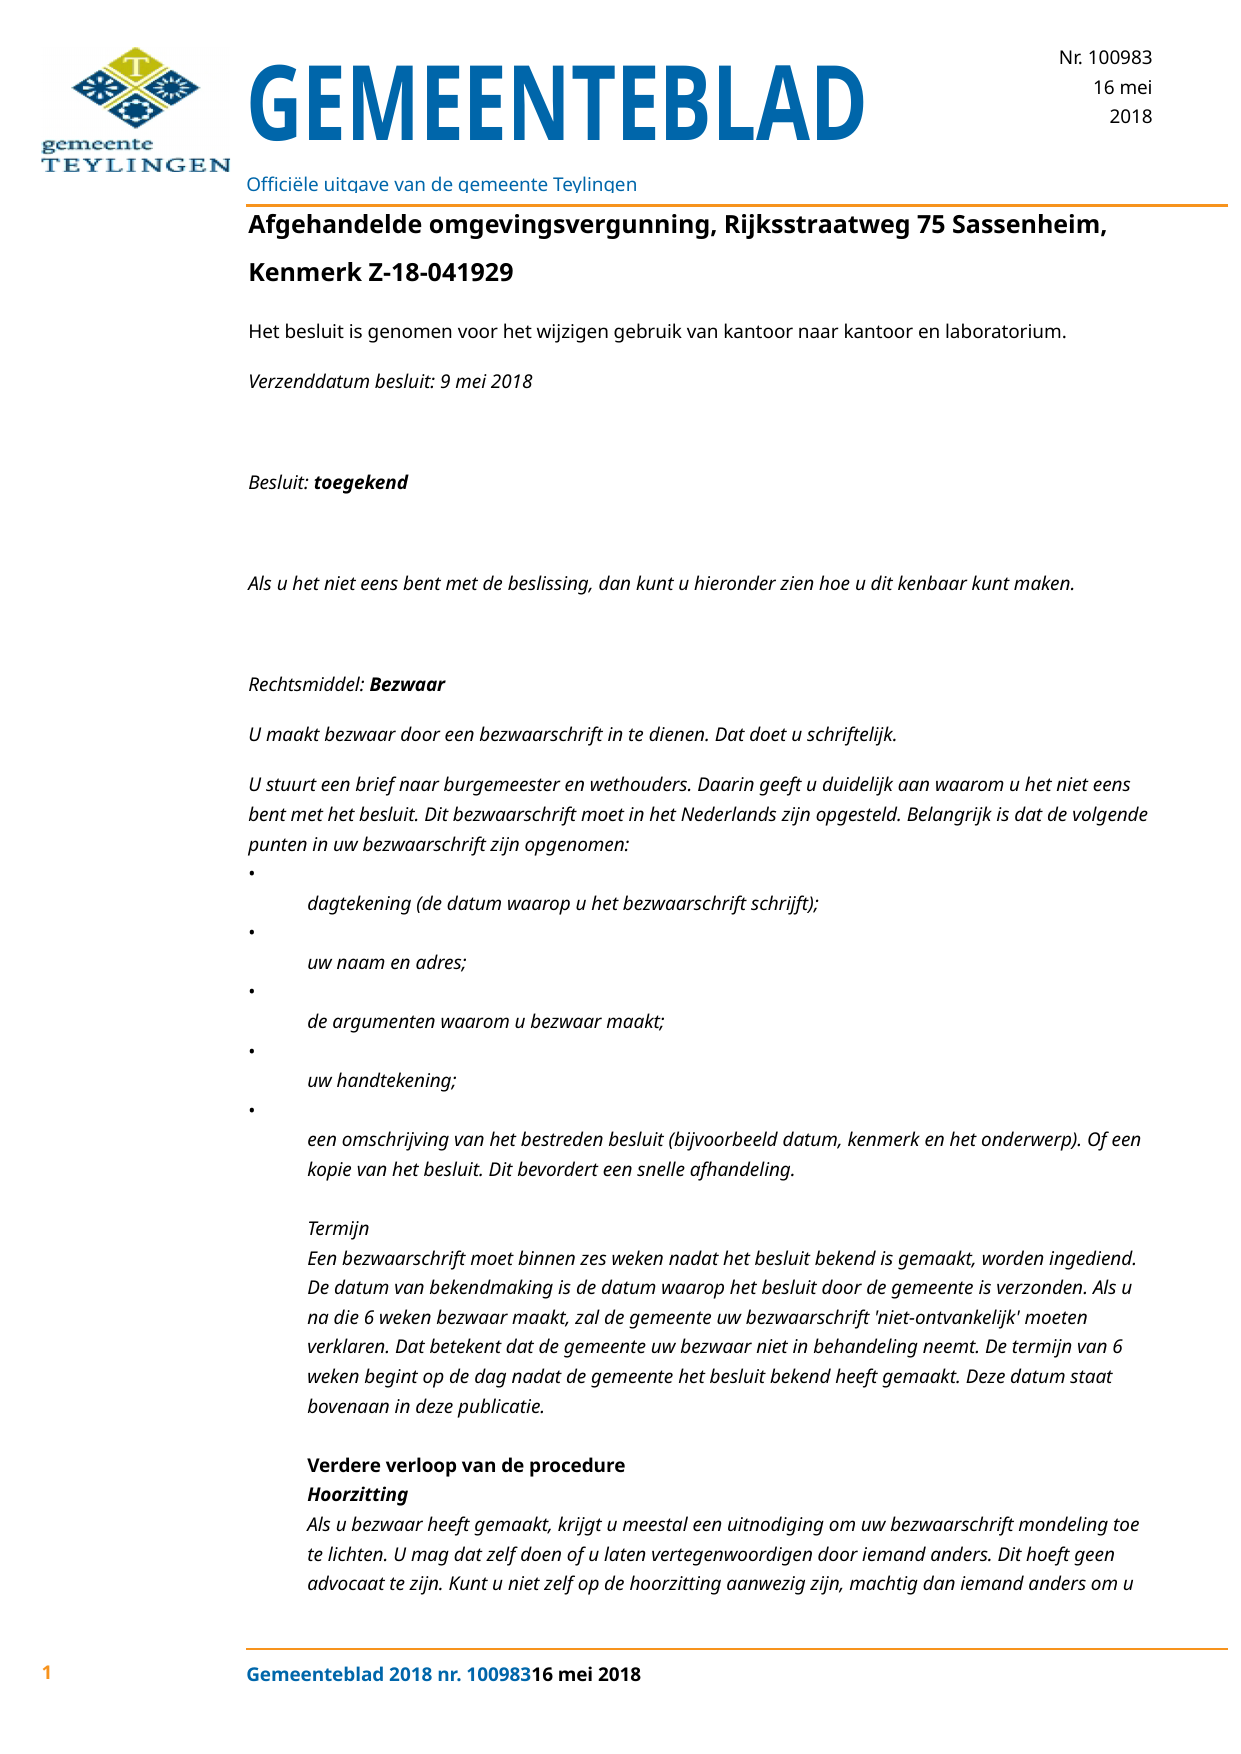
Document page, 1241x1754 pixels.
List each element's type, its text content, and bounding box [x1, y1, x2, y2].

list Als u bezwaar heeft gemaakt, krijgt u meestal een uitnodiging om uw bezwaarschrift mondeling toe te lichten. U mag dat zelf doen of u laten vertegenwoordigen door iemand anders. Dit hoeft geen advocaat te zijn. Kunt u niet zelf op de hoorzitting aanwezig zijn, machtig dan iemand anders om u [248, 1511, 1152, 1596]
list uw naam en adres; [248, 949, 1152, 975]
text Verzenddatum besluit: 9 mei 2018 [248, 368, 1152, 394]
list Verdere verloop van de procedure [248, 1452, 1152, 1478]
picture [41, 47, 231, 172]
list uw handtekening; [248, 1067, 1152, 1093]
list een omschrijving van het bestreden besluit (bijvoorbeeld datum, kenmerk en het onderwerp). Of een kopie van het besluit. Dit bevordert een snelle afhandeling. [248, 1127, 1152, 1182]
list Termijn [248, 1215, 1152, 1241]
text U stuurt een brief naar burgemeester en wethouders. Daarin geeft u duidelijk aan waarom u het niet eens bent met het besluit. Dit bezwaarschrift moet in het Nederlands zijn opgesteld. Belangrijk is dat de volgende punten in uw bezwaarschrift zijn opgenomen: [248, 772, 1152, 857]
text U maakt bezwaar door een bezwaarschrift in te dienen. Dat doet u schriftelijk. [248, 721, 1152, 747]
text Het besluit is genomen voor het wijzigen gebruik van kantoor naar kantoor en laboratorium. [248, 318, 1152, 344]
text Besluit: toegekend [248, 469, 1152, 495]
text Als u het niet eens bent met de beslissing, dan kunt u hieronder zien hoe u dit kenbaar kunt maken. [248, 570, 1152, 596]
list Hoorzitting [248, 1482, 1152, 1507]
list de argumenten waarom u bezwaar maakt; [248, 1008, 1152, 1034]
text Afgehandelde omgevingsvergunning, Rijksstraatweg 75 Sassenheim, Kenmerk Z-18-041929 [248, 207, 1152, 288]
text Rechtsmiddel: Bezwaar [248, 671, 1152, 697]
list dagtekening (de datum waarop u het bezwaarschrift schrijft); [248, 890, 1152, 916]
list Een bezwaarschrift moet binnen zes weken nadat het besluit bekend is gemaakt, worden ingediend. De datum van bekendmaking is de datum waarop het besluit door de gemeente is verzonden. Als u na die 6 weken bezwaar maakt, zal de gemeente uw bezwaarschrift 'niet-ontvankelijk' moeten verklaren. Dat betekent dat de gemeente uw bezwaar niet in behandeling neemt. De termijn van 6 weken begint op de dag nadat de gemeente het besluit bekend heeft gemaakt. Deze datum staat bovenaan in deze publicatie. [248, 1245, 1152, 1419]
